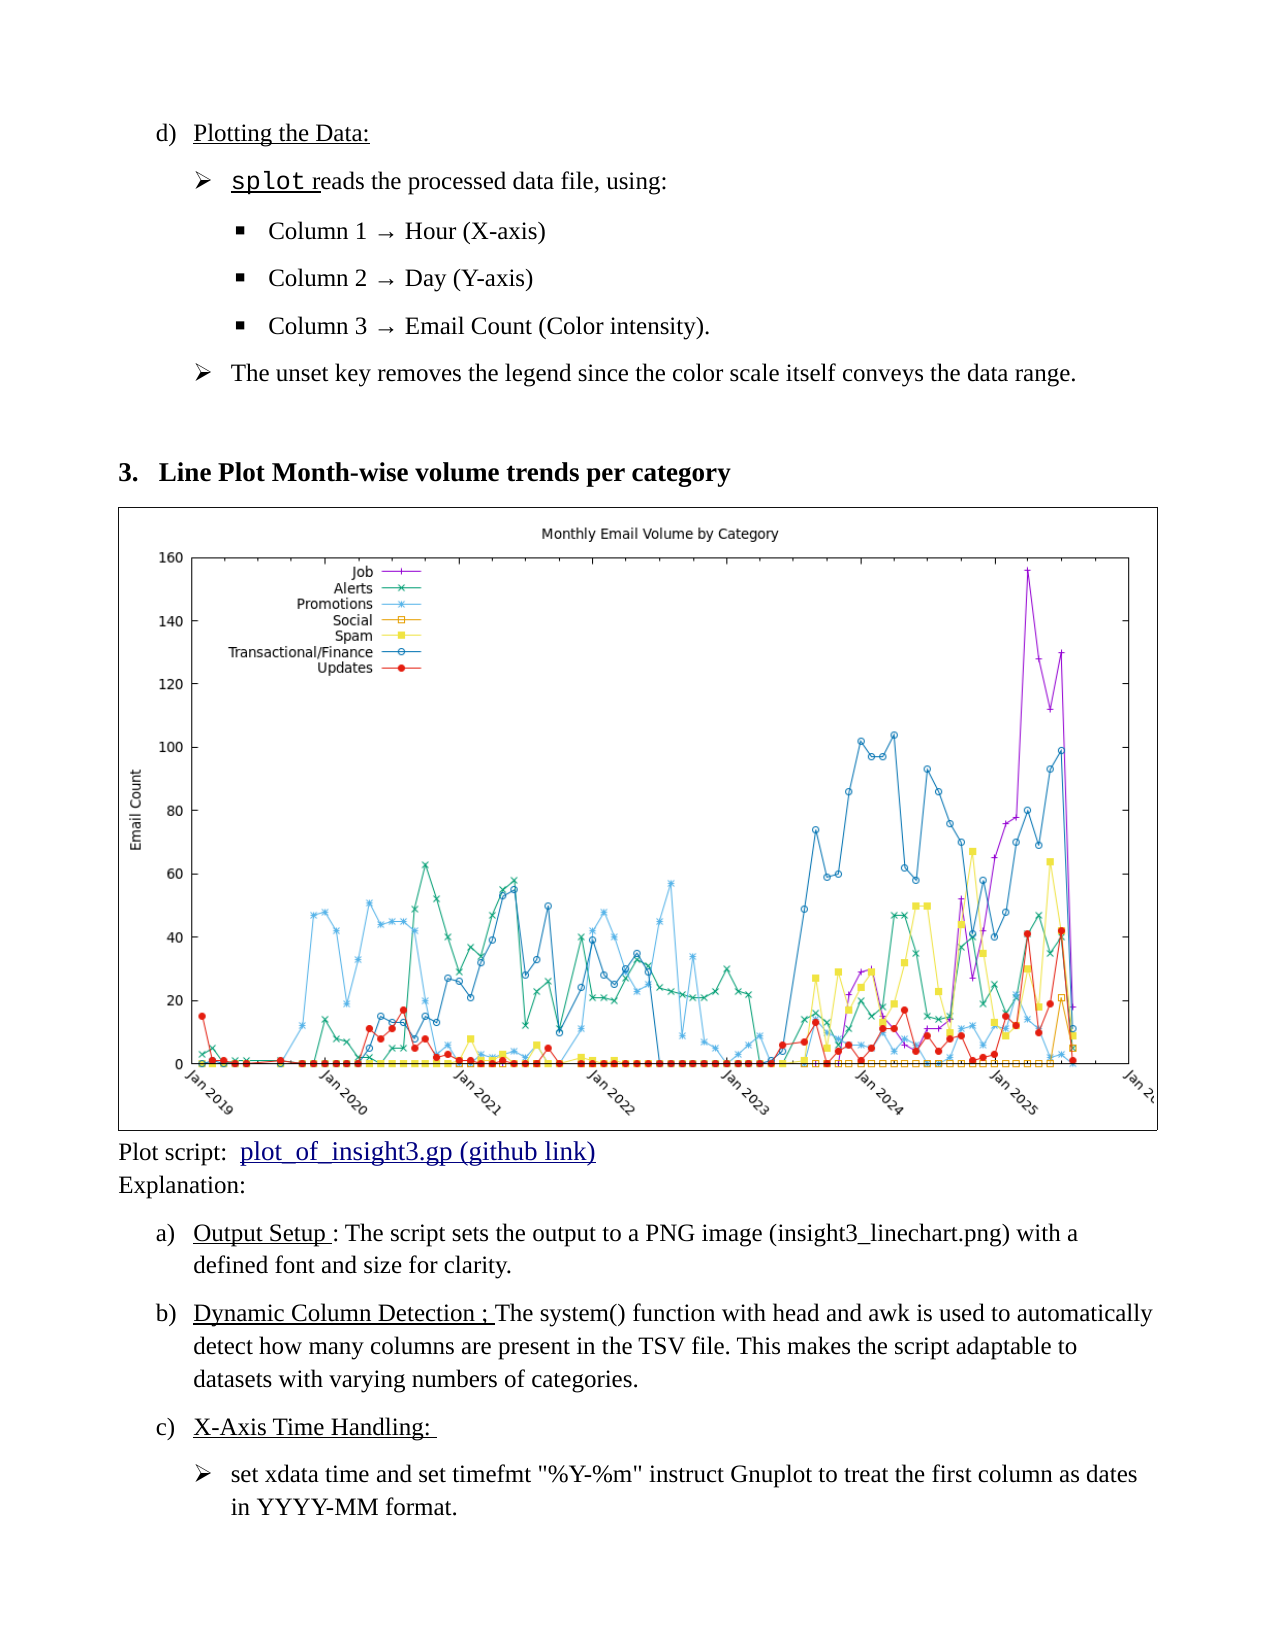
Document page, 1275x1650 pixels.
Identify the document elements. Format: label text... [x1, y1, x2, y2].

list Dynamic Column Detection ; The system() function with head and awk is used to automatically detect how many columns are present in the TSV file. This makes the script adaptable to datasets with varying numbers of categories. [156, 1298, 1157, 1393]
list set xdata time and set timefmt "%Y-%m" instruct Gnuplot to treat the first column as dates in YYYY-MM format. [193, 1459, 1157, 1521]
list The unset key removes the legend since the color scale itself conveys the data range. [193, 358, 1157, 387]
list Column 3 → Email Count (Color intensity). [231, 311, 1157, 340]
list Column 2 → Day (Y-axis) [231, 263, 1157, 292]
list Plotting the Data: [156, 118, 1157, 147]
list splot reads the processed data file, using: [193, 166, 1157, 197]
list Output Setup : The script sets the output to a PNG image (insight3_linechart.png) with a defined font and size for clarity. [156, 1218, 1157, 1279]
list X-Axis Time Handling: [156, 1412, 1157, 1441]
text Plot script: plot_of_insight3.gp (github link) Explanation: [118, 1131, 1157, 1199]
text [119, 508, 1157, 1130]
list Column 1 → Hour (X-axis) [231, 216, 1157, 244]
picture [121, 509, 1154, 1127]
text 3. Line Plot Month-wise volume trends per category [118, 456, 1157, 488]
